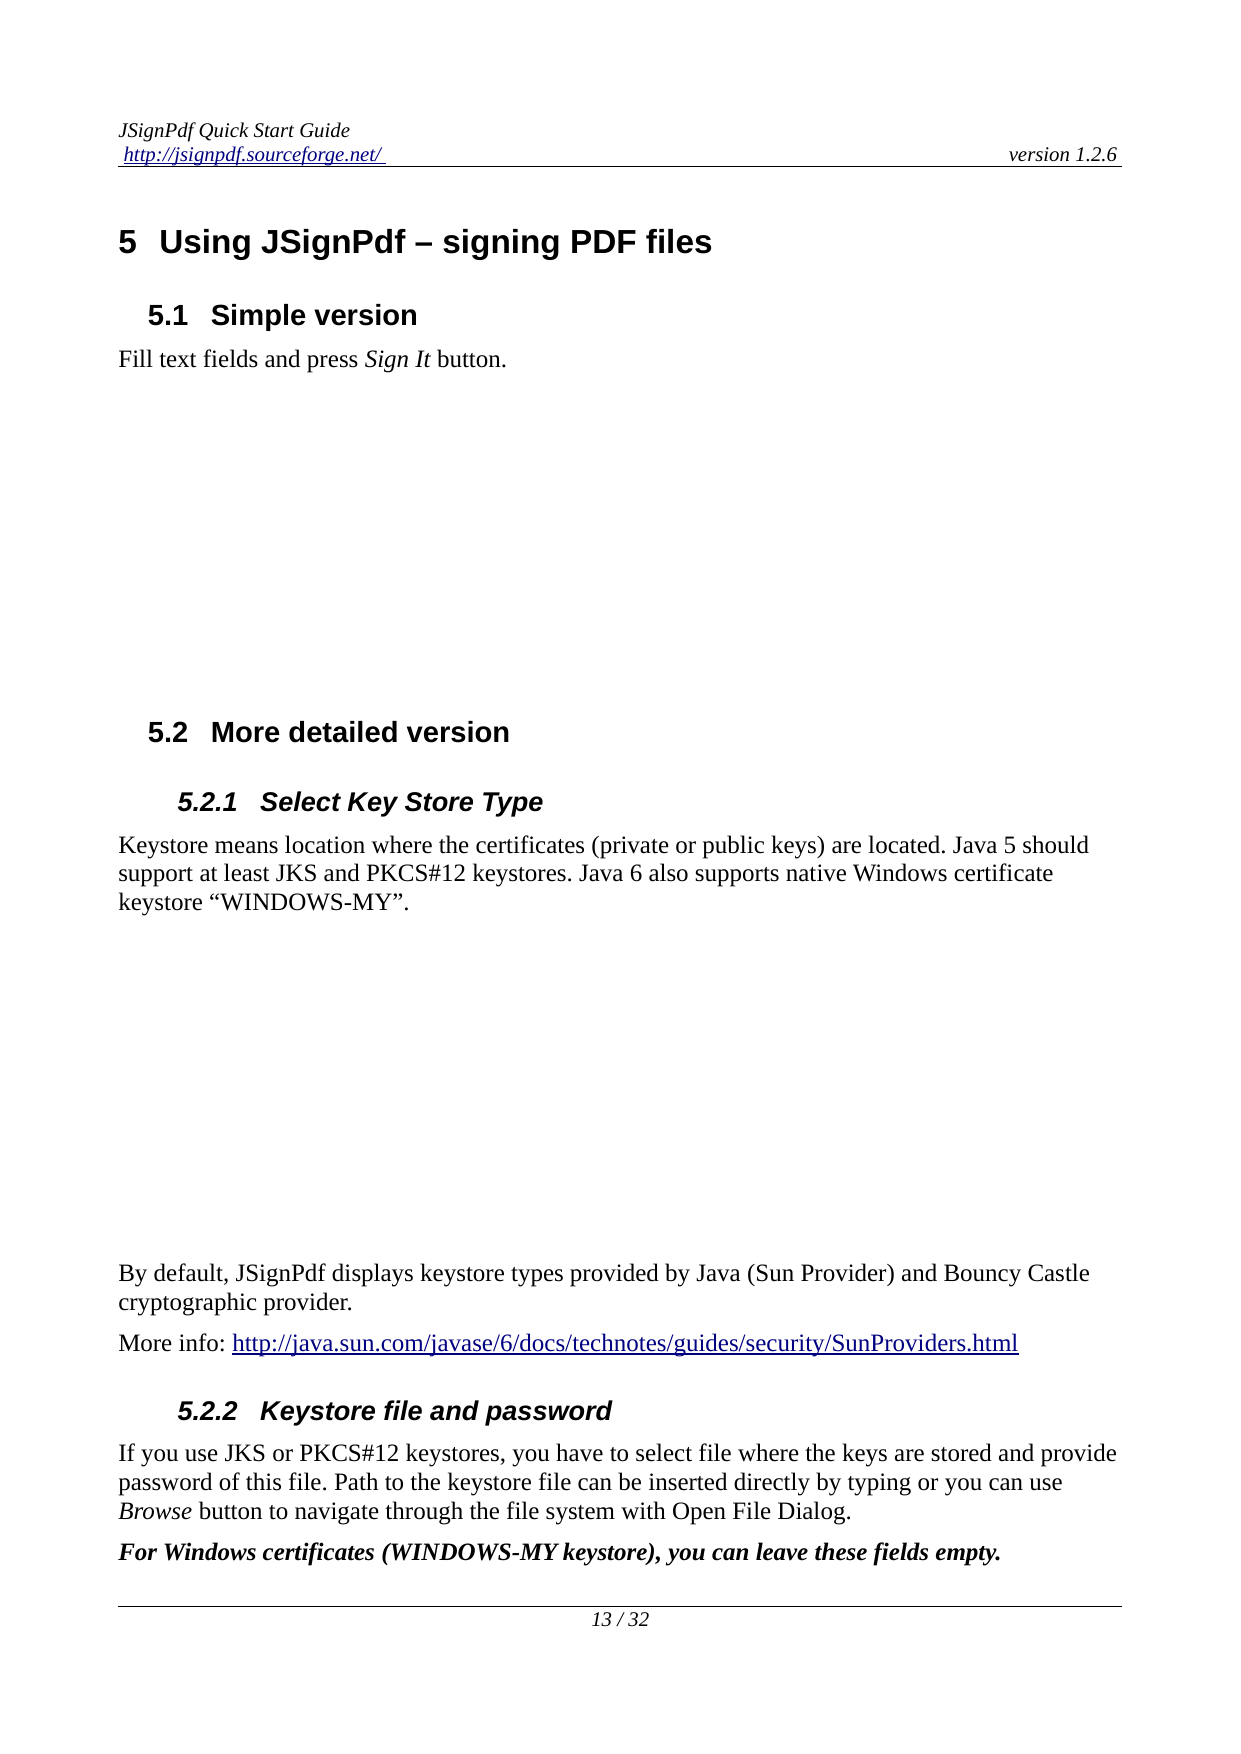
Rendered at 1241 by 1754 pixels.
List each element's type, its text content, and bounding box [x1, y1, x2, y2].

text If you use JKS or PKCS#12 keystores, you have to select file where the keys are stored and provide password of this file. Path to the keystore file can be inserted directly by typing or you can use Browse button to navigate through the file system with Open File Dialog. [118, 1438, 1122, 1525]
subtitle Select Key Store Type [177, 786, 1122, 817]
subtitle More detailed version [148, 410, 1116, 748]
text For Windows certificates (WINDOWS-MY keystore), you can leave these fields empty. [118, 1537, 1122, 1566]
text More info: http://java.sun.com/javase/6/docs/technotes/guides/security/SunProviders.html [118, 1328, 1122, 1357]
text Fill text fields and press Sign It button. [118, 344, 1122, 372]
text By default, JSignPdf displays keystore types provided by Java (Sun Provider) and Bouncy Castle cryptographic provider. [118, 928, 1122, 1316]
text Keystore means location where the certificates (private or public keys) are located. Java 5 should support at least JKS and PKCS#12 keystores. Java 6 also supports native Windows certificate keystore “WINDOWS-MY”. [118, 830, 1122, 916]
subtitle Simple version [148, 298, 1116, 331]
subtitle Using JSignPdf – signing PDF files [118, 222, 1122, 260]
subtitle Keystore file and password [177, 1395, 1122, 1426]
